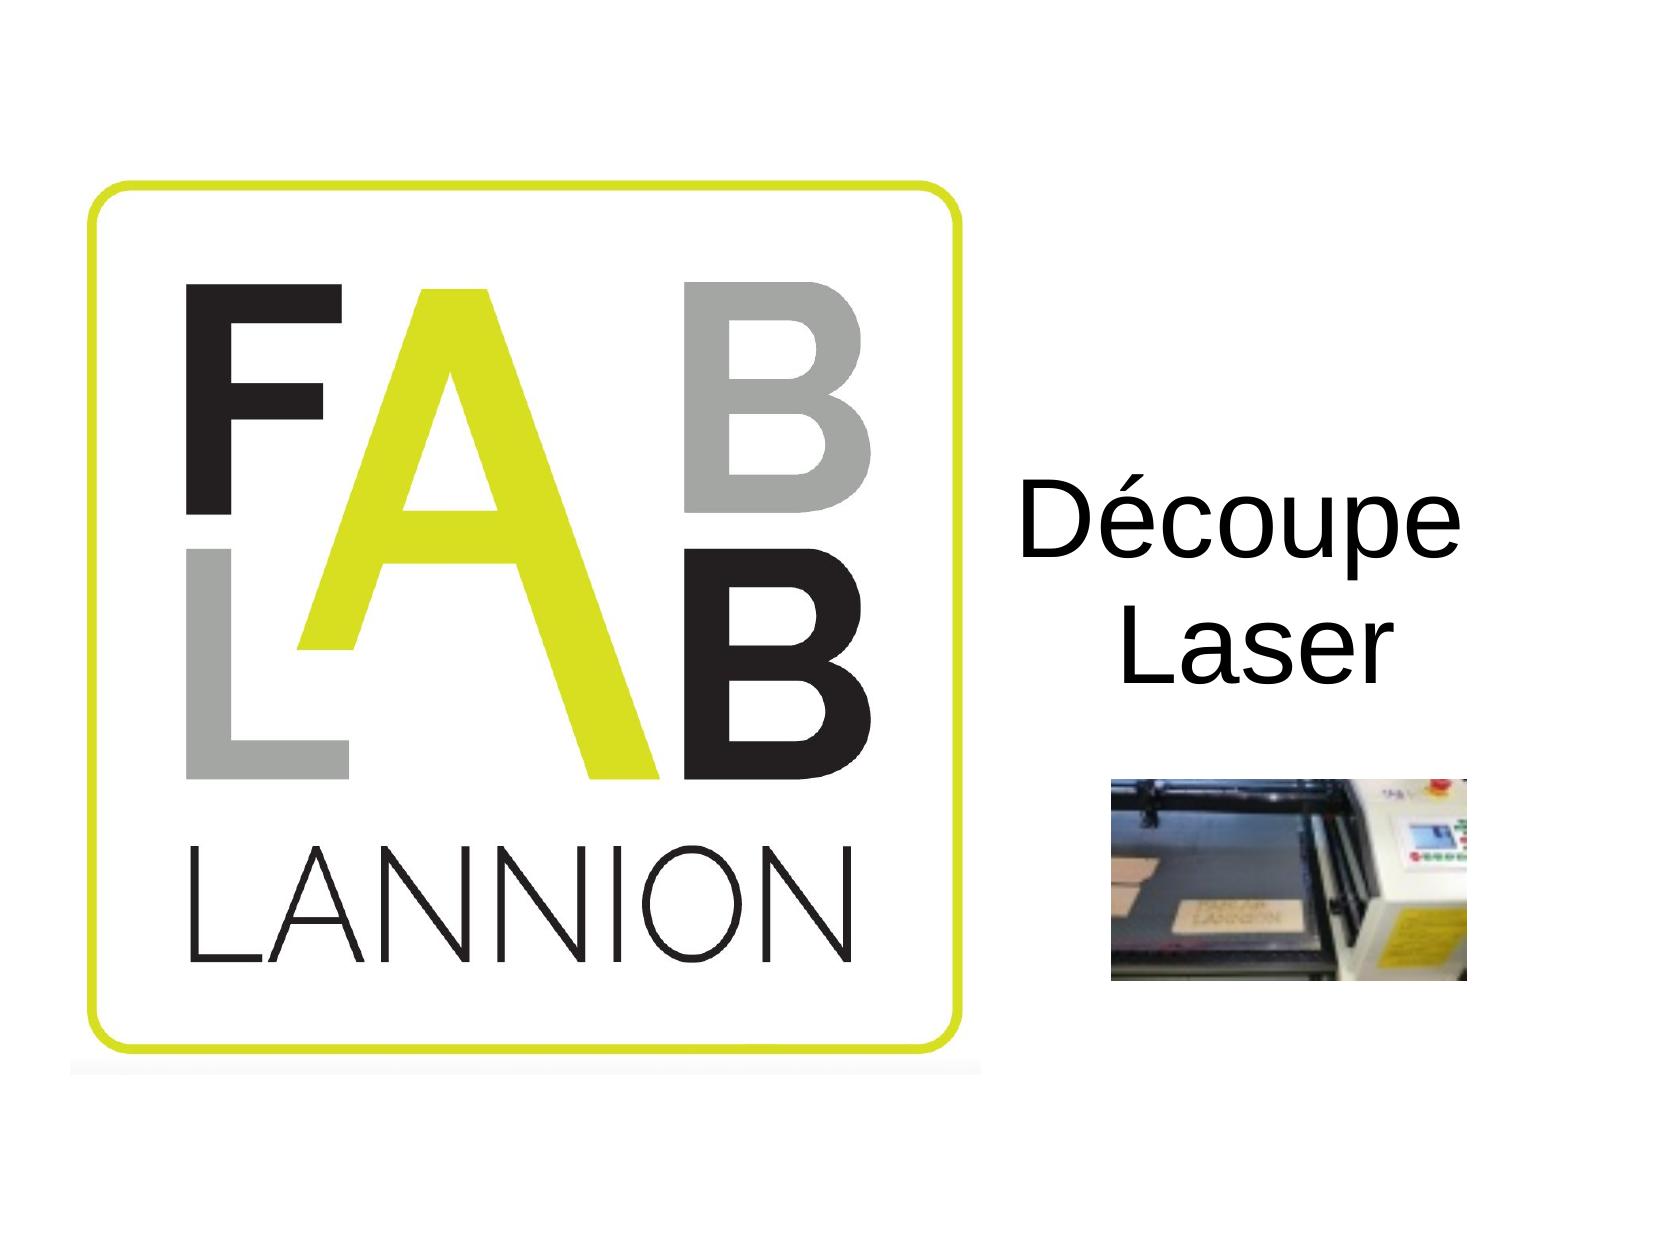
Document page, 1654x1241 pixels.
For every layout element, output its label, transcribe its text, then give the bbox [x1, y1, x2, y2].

text_box Découpe Laser [1000, 448, 1630, 715]
picture [1111, 779, 1467, 981]
picture [70, 165, 981, 1075]
